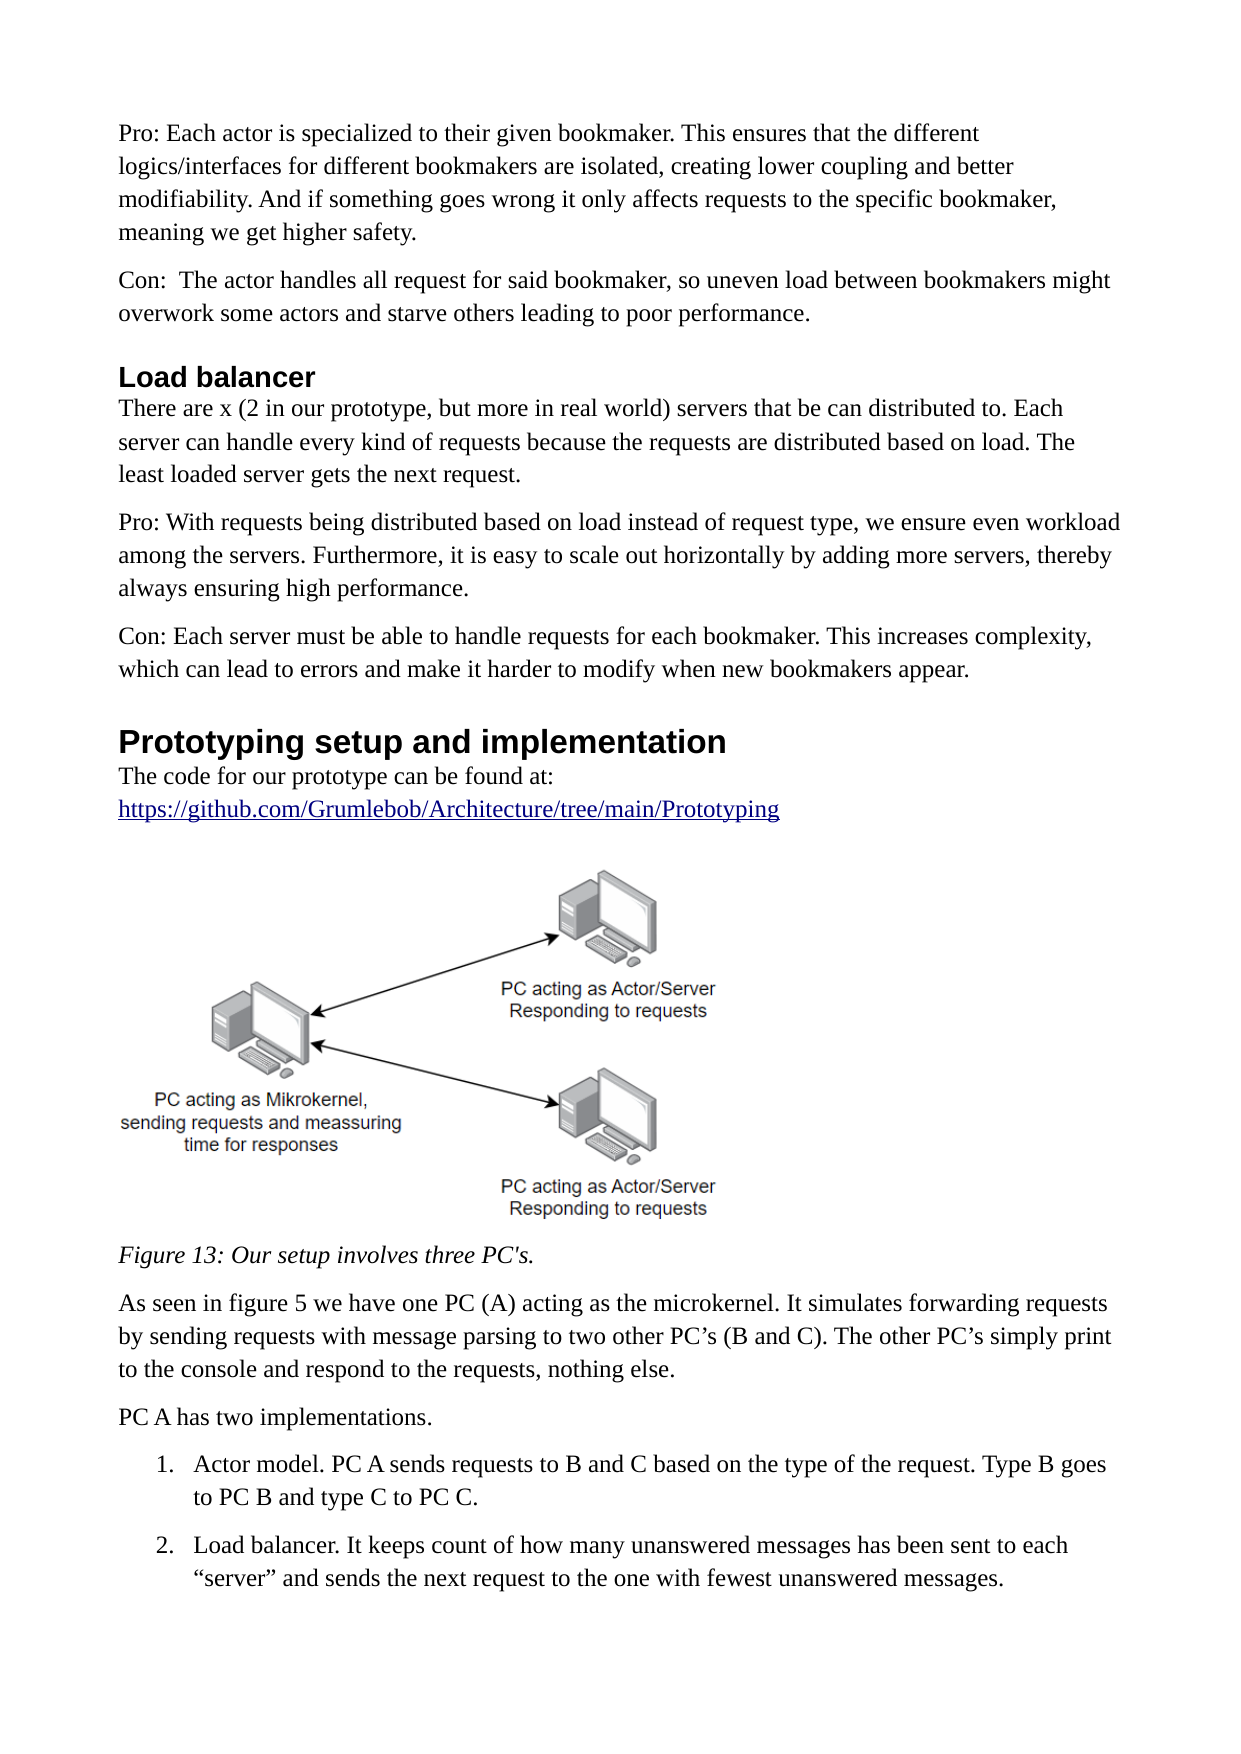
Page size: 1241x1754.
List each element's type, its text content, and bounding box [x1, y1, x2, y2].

text Figure 13: Our setup involves three PC's. [118, 1241, 737, 1269]
text Pro: Each actor is specialized to their given bookmaker. This ensures that the different logics/interfaces for different bookmakers are isolated, creating lower coupling and better modifiability. And if something goes wrong it only affects requests to the specific bookmaker, meaning we get higher safety. [118, 118, 1122, 246]
picture [118, 853, 737, 1241]
subtitle Prototyping setup and implementation [118, 722, 1122, 761]
text Con: The actor handles all request for said bookmaker, so uneven load between bookmakers might overwork some actors and starve others leading to poor performance. [118, 265, 1122, 327]
text There are x (2 in our prototype, but more in real world) servers that be can distributed to. Each server can handle every kind of requests because the requests are distributed based on load. The least loaded server gets the next request. [118, 393, 1122, 488]
text As seen in figure 5 we have one PC (A) acting as the microkernel. It simulates forwarding requests by sending requests with message parsing to two other PC’s (B and C). The other PC’s simply print to the console and respond to the requests, nothing else. [118, 1288, 1122, 1383]
text The code for our prototype can be found at: https://github.com/Grumlebob/Architecture/tree/main/Prototyping [118, 761, 1122, 822]
text Con: Each server must be able to handle requests for each bookmaker. This increases complexity, which can lead to errors and make it harder to modify when new bookmakers appear. [118, 621, 1122, 683]
list Load balancer. It keeps count of how many unanswered messages has been sent to each “server” and sends the next request to the one with fewest unanswered messages. [156, 1530, 1122, 1624]
text PC A has two implementations. [118, 1402, 1122, 1430]
list Actor model. PC A sends requests to B and C based on the type of the request. Type B goes to PC B and type C to PC C. [156, 1449, 1122, 1511]
subtitle Load balancer [118, 360, 1122, 393]
text Pro: With requests being distributed based on load instead of request type, we ensure even workload among the servers. Furthermore, it is easy to scale out horizontally by adding more servers, thereby always ensuring high performance. [118, 507, 1122, 602]
